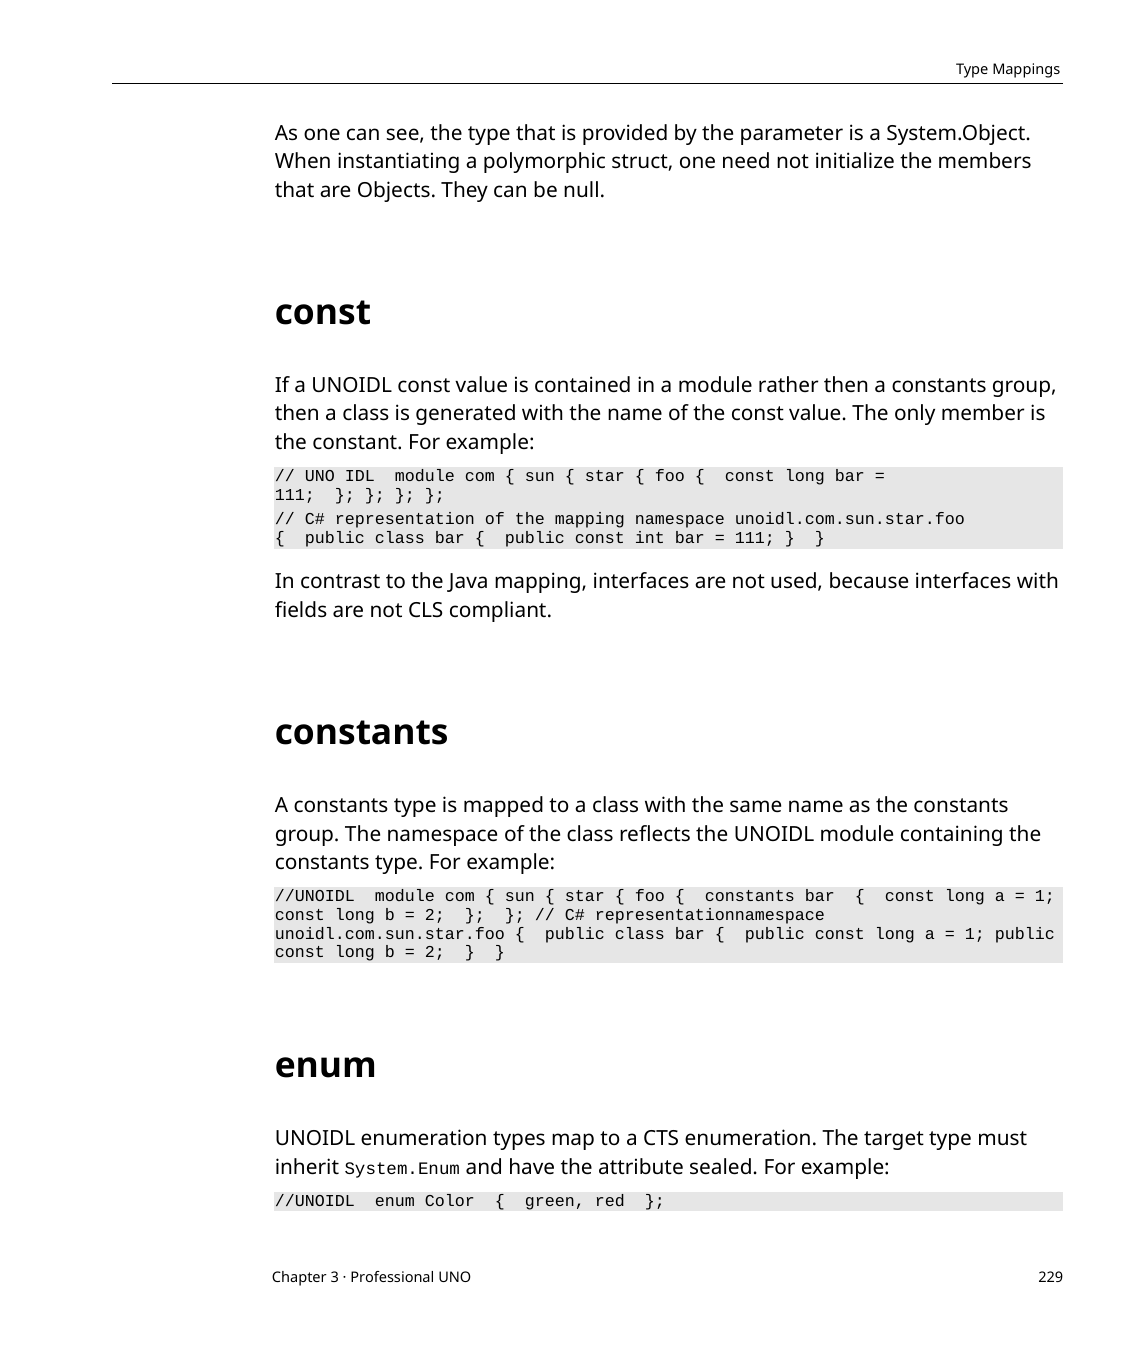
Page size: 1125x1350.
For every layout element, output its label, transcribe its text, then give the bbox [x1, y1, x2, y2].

text A constants type is mapped to a class with the same name as the constants group. The namespace of the class reflects the UNOIDL module containing the constants type. For example: [274, 790, 1063, 876]
text As one can see, the type that is provided by the parameter is a System.Object. When instantiating a polymorphic struct, one need not initialize the members that are Objects. They can be null. [274, 118, 1063, 203]
text // UNO IDL module com { sun { star { foo { const long bar = 111; }; }; }; }; [274, 467, 1063, 505]
text // C# representation of the mapping namespace unoidl.com.sun.star.foo { public class bar { public const int bar = 111; } } [274, 511, 1063, 549]
text //UNOIDL module com { sun { star { foo { constants bar { const long a = 1; const long b = 2; }; }; // C# representationnamespace unoidl.com.sun.star.foo { public class bar { public const long a = 1; public const long b = 2; } } [274, 887, 1063, 963]
subtitle const [274, 286, 1063, 334]
subtitle constants [274, 706, 1063, 754]
text //UNOIDL enum Color { green, red }; [274, 1192, 1063, 1211]
text If a UNOIDL const value is contained in a module rather then a constants group, then a class is generated with the name of the const value. The only member is the constant. For example: [274, 370, 1063, 455]
text UNOIDL enumeration types map to a CTS enumeration. The target type must inherit System.Enum and have the attribute sealed. For example: [274, 1123, 1063, 1180]
text In contrast to the Java mapping, interfaces are not used, because interfaces with fields are not CLS compliant. [274, 567, 1063, 623]
subtitle enum [274, 1040, 1063, 1088]
